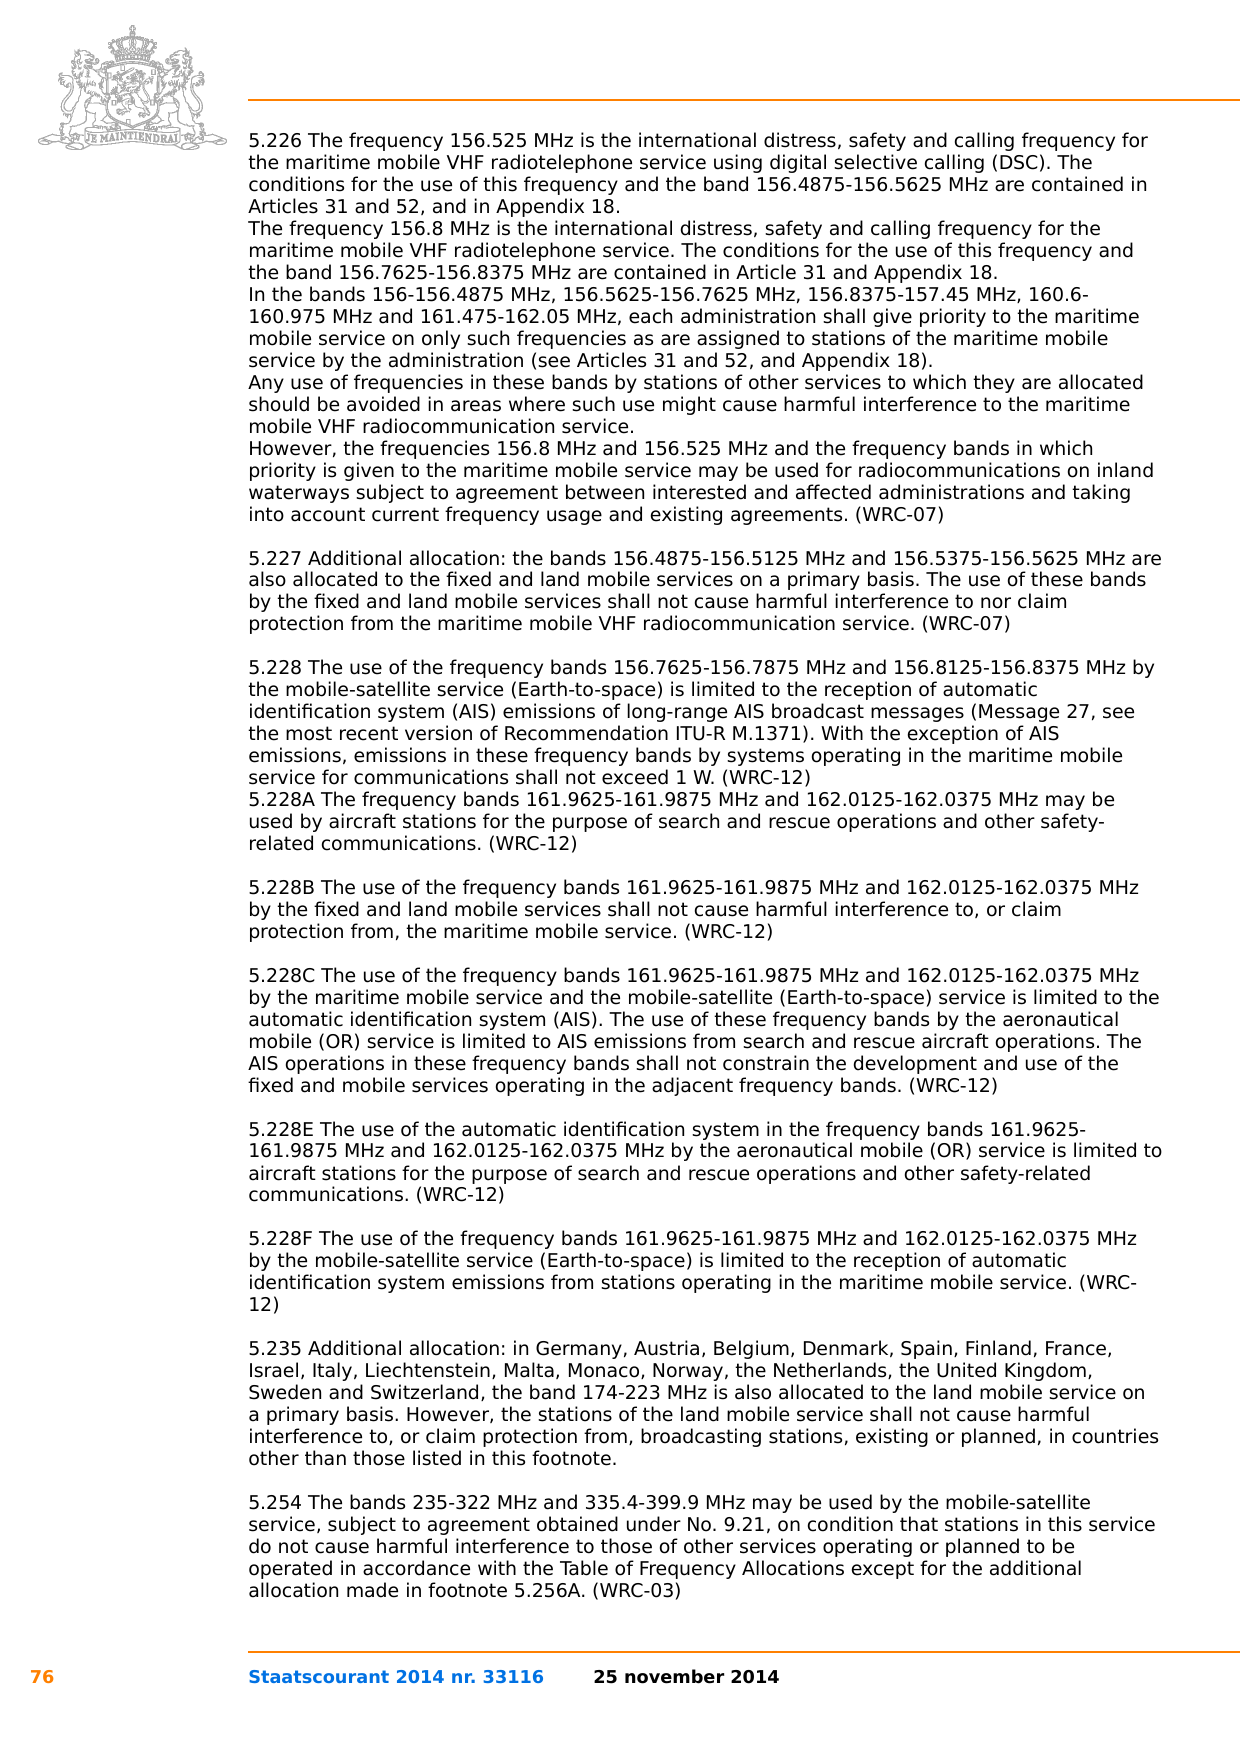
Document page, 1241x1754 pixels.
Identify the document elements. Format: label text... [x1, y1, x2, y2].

text 5.254 The bands 235-322 MHz and 335.4-399.9 MHz may be used by the mobile-satellite service, subject to agreement obtained under No. 9.21, on condition that stations in this service do not cause harmful interference to those of other services operating or planned to be operated in accordance with the Table of Frequency Allocations except for the additional allocation made in footnote 5.256A. (WRC-03) [248, 1492, 1163, 1602]
text 5.227 Additional allocation: the bands 156.4875-156.5125 MHz and 156.5375-156.5625 MHz are also allocated to the fixed and land mobile services on a primary basis. The use of these bands by the fixed and land mobile services shall not cause harmful interference to nor claim protection from the maritime mobile VHF radiocommunication service. (WRC-07) [248, 547, 1163, 635]
text 5.228A The frequency bands 161.9625-161.9875 MHz and 162.0125-162.0375 MHz may be used by aircraft stations for the purpose of search and rescue operations and other safety-related communications. (WRC-12) [248, 789, 1163, 855]
text 5.228C The use of the frequency bands 161.9625-161.9875 MHz and 162.0125-162.0375 MHz by the maritime mobile service and the mobile-satellite (Earth-to-space) service is limited to the automatic identification system (AIS). The use of these frequency bands by the aeronautical mobile (OR) service is limited to AIS emissions from search and rescue aircraft operations. The AIS operations in these frequency bands shall not constrain the development and use of the fixed and mobile services operating in the adjacent frequency bands. (WRC-12) [248, 965, 1163, 1097]
text 5.228 The use of the frequency bands 156.7625-156.7875 MHz and 156.8125-156.8375 MHz by the mobile-satellite service (Earth-to-space) is limited to the reception of automatic identification system (AIS) emissions of long-range AIS broadcast messages (Message 27, see the most recent version of Recommendation ITU-R M.1371). With the exception of AIS emissions, emissions in these frequency bands by systems operating in the maritime mobile service for communications shall not exceed 1 W. (WRC-12) [248, 657, 1163, 789]
text 5.226 The frequency 156.525 MHz is the international distress, safety and calling frequency for the maritime mobile VHF radiotelephone service using digital selective calling (DSC). The conditions for the use of this frequency and the band 156.4875-156.5625 MHz are contained in Articles 31 and 52, and in Appendix 18. [248, 130, 1163, 218]
text 5.228E The use of the automatic identification system in the frequency bands 161.9625-161.9875 MHz and 162.0125-162.0375 MHz by the aeronautical mobile (OR) service is limited to aircraft stations for the purpose of search and rescue operations and other safety-related communications. (WRC-12) [248, 1118, 1163, 1206]
text 5.228B The use of the frequency bands 161.9625-161.9875 MHz and 162.0125-162.0375 MHz by the fixed and land mobile services shall not cause harmful interference to, or claim protection from, the maritime mobile service. (WRC-12) [248, 877, 1163, 943]
text The frequency 156.8 MHz is the international distress, safety and calling frequency for the maritime mobile VHF radiotelephone service. The conditions for the use of this frequency and the band 156.7625-156.8375 MHz are contained in Article 31 and Appendix 18. [248, 218, 1163, 284]
text In the bands 156-156.4875 MHz, 156.5625-156.7625 MHz, 156.8375-157.45 MHz, 160.6-160.975 MHz and 161.475-162.05 MHz, each administration shall give priority to the maritime mobile service on only such frequencies as are assigned to stations of the maritime mobile service by the administration (see Articles 31 and 52, and Appendix 18). [248, 284, 1163, 372]
text However, the frequencies 156.8 MHz and 156.525 MHz and the frequency bands in which priority is given to the maritime mobile service may be used for radiocommunications on inland waterways subject to agreement between interested and affected administrations and taking into account current frequency usage and existing agreements. (WRC-07) [248, 438, 1163, 526]
text Any use of frequencies in these bands by stations of other services to which they are allocated should be avoided in areas where such use might cause harmful interference to the maritime mobile VHF radiocommunication service. [248, 372, 1163, 438]
text 5.228F The use of the frequency bands 161.9625-161.9875 MHz and 162.0125-162.0375 MHz by the mobile-satellite service (Earth-to-space) is limited to the reception of automatic identification system emissions from stations operating in the maritime mobile service. (WRC-12) [248, 1228, 1163, 1316]
text 5.235 Additional allocation: in Germany, Austria, Belgium, Denmark, Spain, Finland, France, Israel, Italy, Liechtenstein, Malta, Monaco, Norway, the Netherlands, the United Kingdom, Sweden and Switzerland, the band 174-223 MHz is also allocated to the land mobile service on a primary basis. However, the stations of the land mobile service shall not cause harmful interference to, or claim protection from, broadcasting stations, existing or planned, in countries other than those listed in this footnote. [248, 1338, 1163, 1470]
picture [38, 25, 227, 150]
